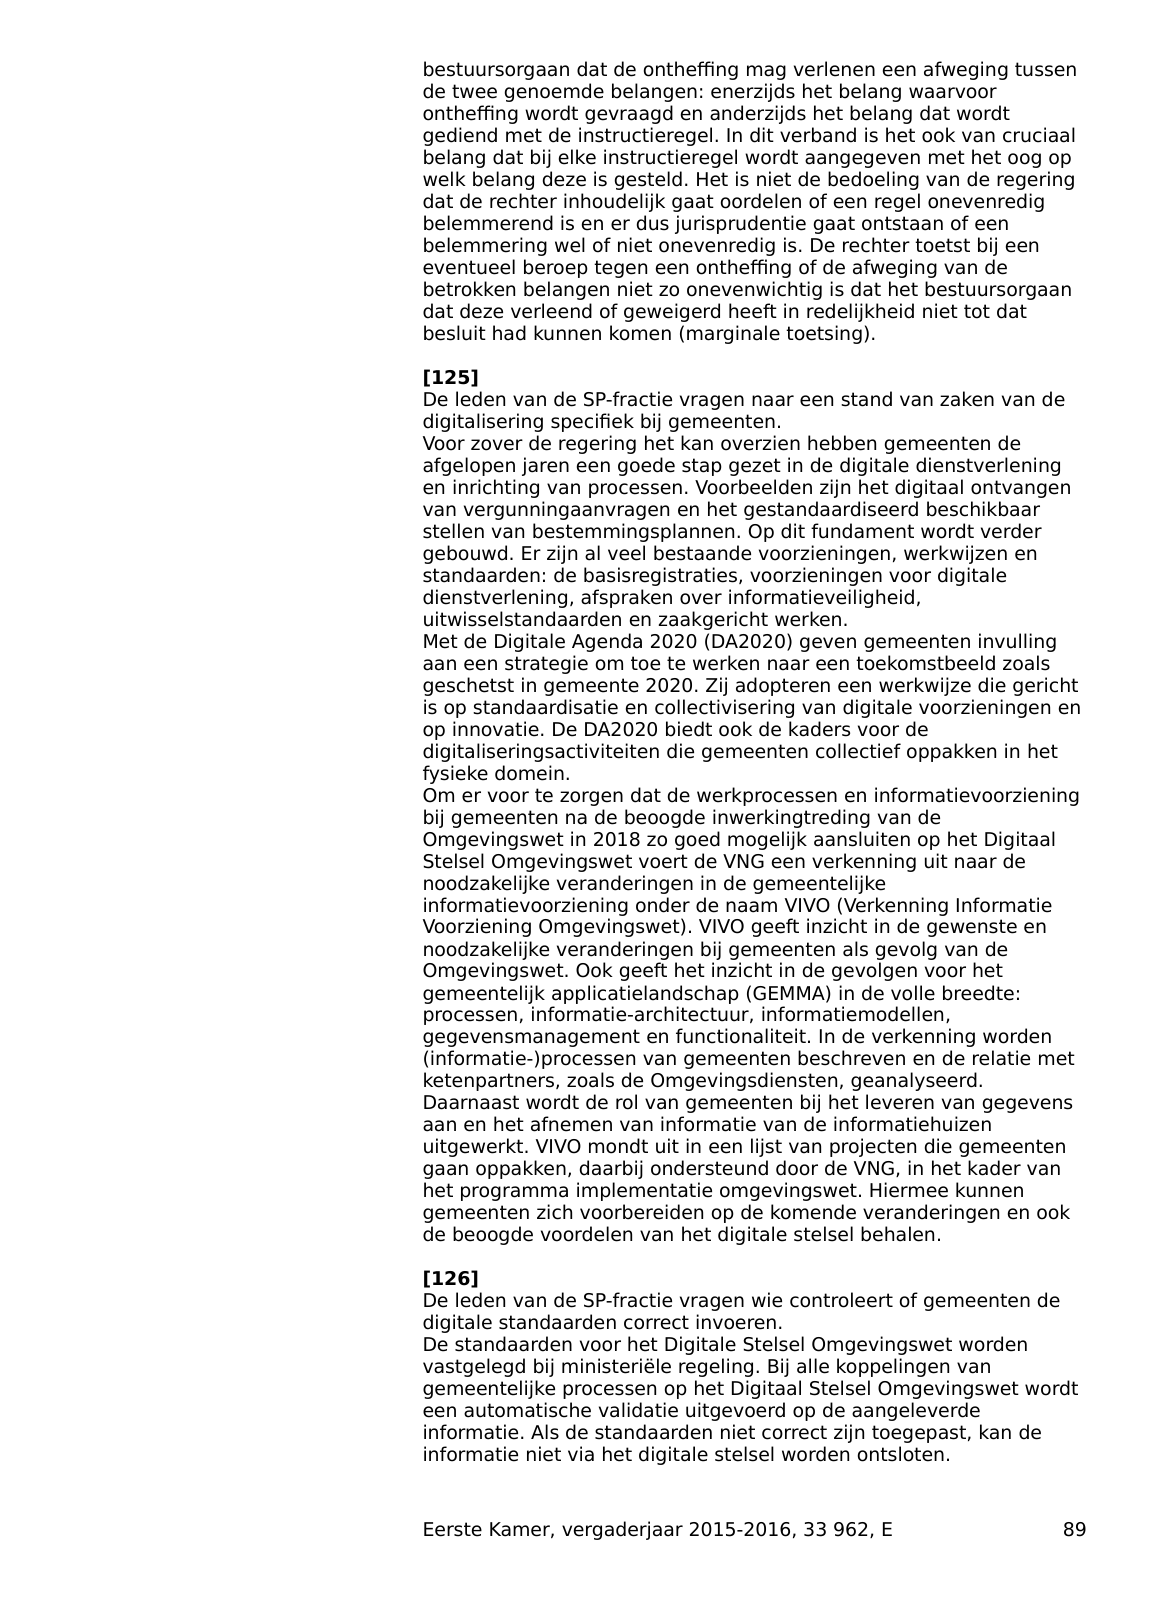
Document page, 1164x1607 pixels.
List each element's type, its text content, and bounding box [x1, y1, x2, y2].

text Met de Digitale Agenda 2020 (DA2020) geven gemeenten invulling aan een strategie om toe te werken naar een toekomstbeeld zoals geschetst in gemeente 2020. Zij adopteren een werkwijze die gericht is op standaardisatie en collectivisering van digitale voorzieningen en op innovatie. De DA2020 biedt ook de kaders voor de digitaliseringsactiviteiten die gemeenten collectief oppakken in het fysieke domein. [422, 631, 1087, 784]
text Voor zover de regering het kan overzien hebben gemeenten de afgelopen jaren een goede stap gezet in de digitale dienstverlening en inrichting van processen. Voorbeelden zijn het digitaal ontvangen van vergunningaanvragen en het gestandaardiseerd beschikbaar stellen van bestemmingsplannen. Op dit fundament wordt verder gebouwd. Er zijn al veel bestaande voorzieningen, werkwijzen en standaarden: de basisregistraties, voorzieningen voor digitale dienstverlening, afspraken over informatieveiligheid, uitwisselstandaarden en zaakgericht werken. [422, 433, 1087, 631]
text De leden van de SP-fractie vragen naar een stand van zaken van de digitalisering specifiek bij gemeenten. [422, 389, 1087, 433]
text De leden van de SP-fractie vragen wie controleert of gemeenten de digitale standaarden correct invoeren. [422, 1290, 1087, 1334]
text [125] [422, 367, 1087, 389]
text [126] [422, 1268, 1087, 1290]
text De standaarden voor het Digitale Stelsel Omgevingswet worden vastgelegd bij ministeriële regeling. Bij alle koppelingen van gemeentelijke processen op het Digitaal Stelsel Omgevingswet wordt een automatische validatie uitgevoerd op de aangeleverde informatie. Als de standaarden niet correct zijn toegepast, kan de informatie niet via het digitale stelsel worden ontsloten. [422, 1334, 1087, 1466]
text Om er voor te zorgen dat de werkprocessen en informatievoorziening bij gemeenten na de beoogde inwerkingtreding van de Omgevingswet in 2018 zo goed mogelijk aansluiten op het Digitaal Stelsel Omgevingswet voert de VNG een verkenning uit naar de noodzakelijke veranderingen in de gemeentelijke informatievoorziening onder de naam VIVO (Verkenning Informatie Voorziening Omgevingswet). VIVO geeft inzicht in de gewenste en noodzakelijke veranderingen bij gemeenten als gevolg van de Omgevingswet. Ook geeft het inzicht in de gevolgen voor het gemeentelijk applicatielandschap (GEMMA) in de volle breedte: processen, informatie-architectuur, informatiemodellen, gegevensmanagement en functionaliteit. In de verkenning worden (informatie-)processen van gemeenten beschreven en de relatie met ketenpartners, zoals de Omgevingsdiensten, geanalyseerd. Daarnaast wordt de rol van gemeenten bij het leveren van gegevens aan en het afnemen van informatie van de informatiehuizen uitgewerkt. VIVO mondt uit in een lijst van projecten die gemeenten gaan oppakken, daarbij ondersteund door de VNG, in het kader van het programma implementatie omgevingswet. Hiermee kunnen gemeenten zich voorbereiden op de komende veranderingen en ook de beoogde voordelen van het digitale stelsel behalen. [422, 784, 1087, 1246]
text bestuursorgaan dat de ontheffing mag verlenen een afweging tussen de twee genoemde belangen: enerzijds het belang waarvoor ontheffing wordt gevraagd en anderzijds het belang dat wordt gediend met de instructieregel. In dit verband is het ook van cruciaal belang dat bij elke instructieregel wordt aangegeven met het oog op welk belang deze is gesteld. Het is niet de bedoeling van de regering dat de rechter inhoudelijk gaat oordelen of een regel onevenredig belemmerend is en er dus jurisprudentie gaat ontstaan of een belemmering wel of niet onevenredig is. De rechter toetst bij een eventueel beroep tegen een ontheffing of de afweging van de betrokken belangen niet zo onevenwichtig is dat het bestuursorgaan dat deze verleend of geweigerd heeft in redelijkheid niet tot dat besluit had kunnen komen (marginale toetsing). [422, 59, 1087, 345]
